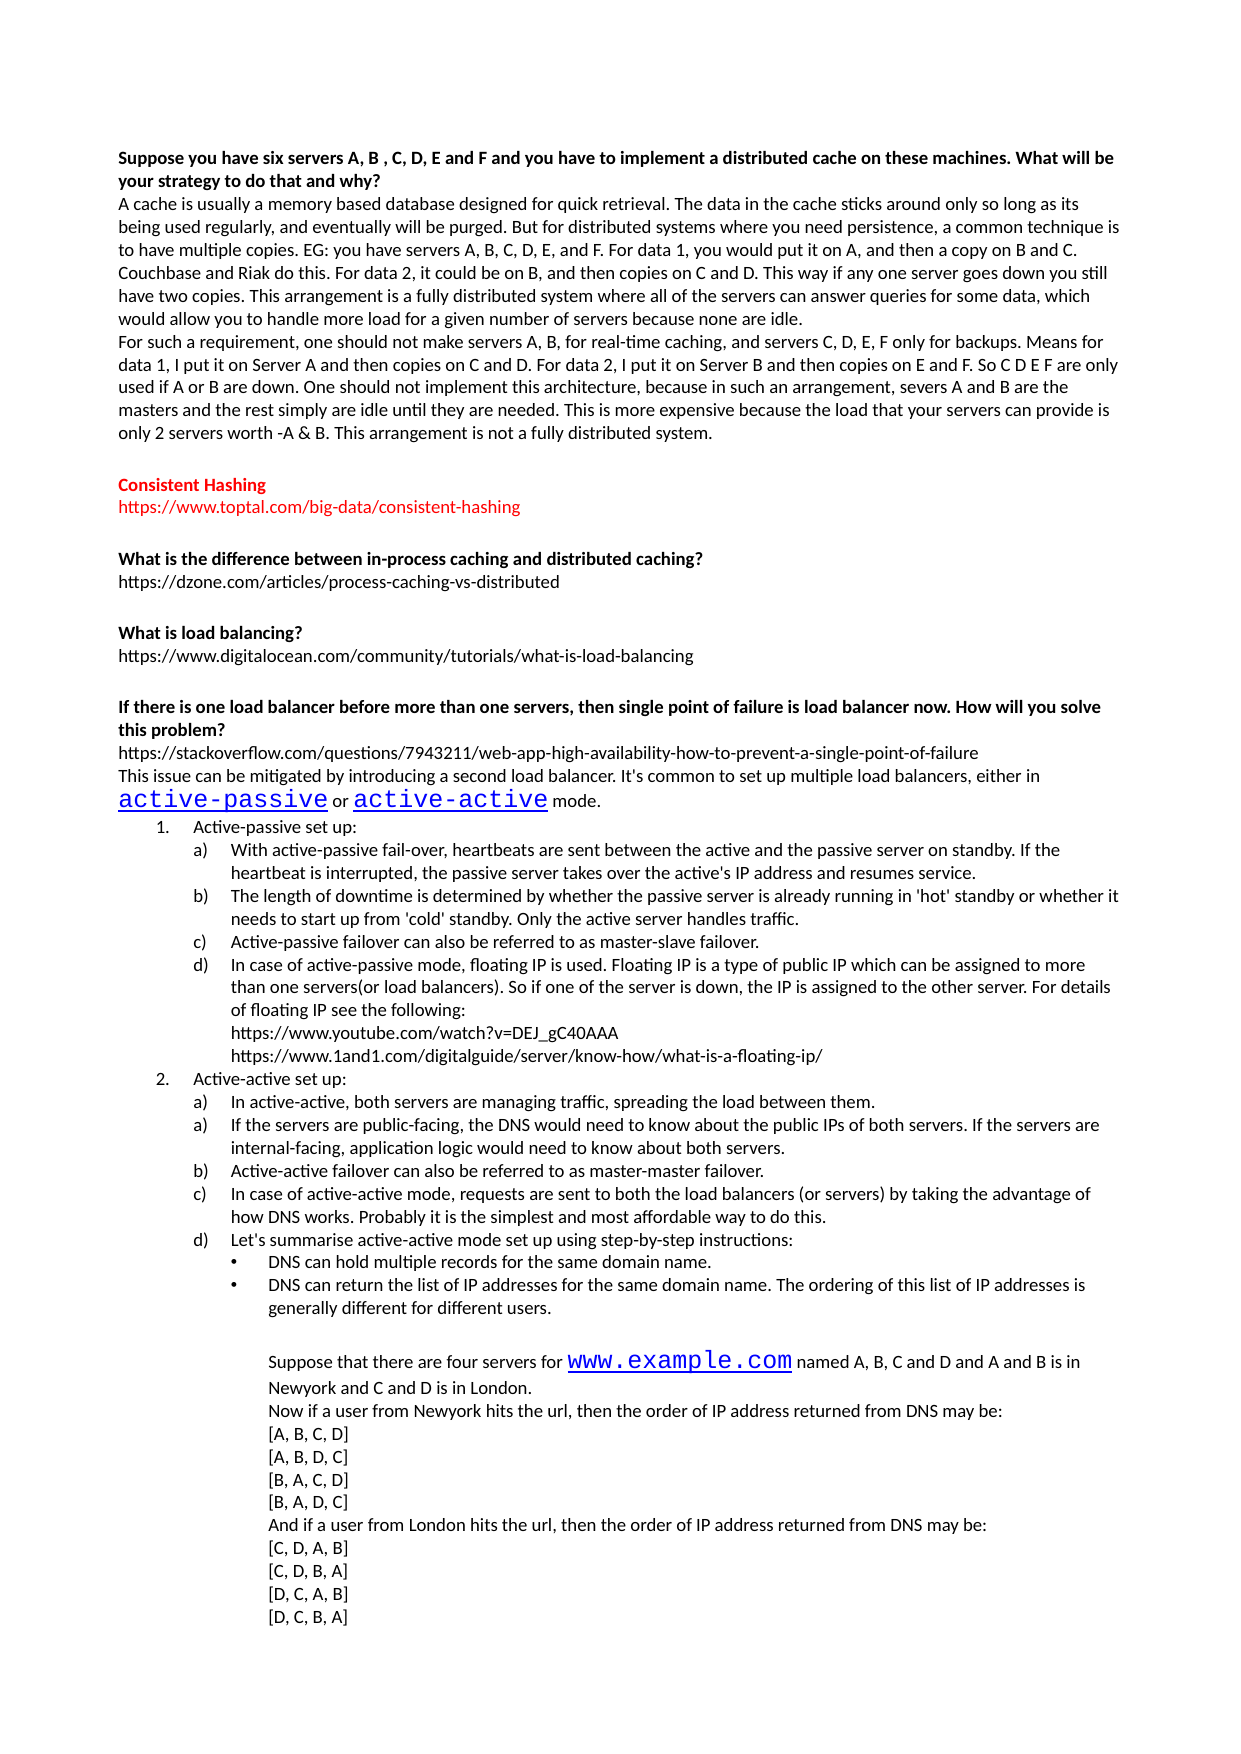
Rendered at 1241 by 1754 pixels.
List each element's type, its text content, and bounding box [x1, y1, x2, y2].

text https://stackoverflow.com/questions/7943211/web-app-high-availability-how-to-prevent-a-single-point-of-failure [118, 741, 1122, 764]
list [C, D, B, A] [231, 1559, 1122, 1582]
list In case of active-active mode, requests are sent to both the load balancers (or servers) by taking the advantage of how DNS works. Probably it is the simplest and most affordable way to do this. [193, 1182, 1122, 1228]
text This issue can be mitigated by introducing a second load balancer. It's common to set up multiple load balancers, either in active-passive or active-active mode. [118, 764, 1122, 815]
list And if a user from London hits the url, then the order of IP address returned from DNS may be: [231, 1513, 1122, 1536]
list With active-passive fail-over, heartbeats are sent between the active and the passive server on standby. If the heartbeat is interrupted, the passive server takes over the active's IP address and resumes service. [193, 838, 1122, 884]
list Active-passive set up: [156, 815, 1122, 838]
text What is load balancing? [118, 621, 1122, 644]
text Consistent Hashing [118, 473, 1122, 496]
text Suppose you have six servers A, B , C, D, E and F and you have to implement a distributed cache on these machines. What will be your strategy to do that and why? [118, 146, 1122, 192]
list https://www.1and1.com/digitalguide/server/know-how/what-is-a-floating-ip/ [193, 1044, 1122, 1067]
list Active-active failover can also be referred to as master-master failover. [193, 1159, 1122, 1182]
text If there is one load balancer before more than one servers, then single point of failure is load balancer now. How will you solve this problem? [118, 695, 1122, 741]
list Active-active set up: [156, 1067, 1122, 1090]
list DNS can return the list of IP addresses for the same domain name. The ordering of this list of IP addresses is generally different for different users. [231, 1273, 1122, 1319]
list [B, A, D, C] [231, 1491, 1122, 1513]
text What is the difference between in-process caching and distributed caching? [118, 547, 1122, 570]
list [D, C, A, B] [231, 1582, 1122, 1605]
list https://www.youtube.com/watch?v=DEJ_gC40AAA [193, 1021, 1122, 1044]
text https://www.toptal.com/big-data/consistent-hashing [118, 496, 1122, 518]
list The length of downtime is determined by whether the passive server is already running in 'hot' standby or whether it needs to start up from 'cold' standby. Only the active server handles traffic. [193, 884, 1122, 930]
text https://dzone.com/articles/process-caching-vs-distributed [118, 570, 1122, 593]
list In active-active, both servers are managing traffic, spreading the load between them. [193, 1090, 1122, 1113]
list Suppose that there are four servers for www.example.com named A, B, C and D and A and B is in Newyork and C and D is in London. [231, 1348, 1122, 1399]
list If the servers are public-facing, the DNS would need to know about the public IPs of both servers. If the servers are internal-facing, application logic would need to know about both servers. [193, 1113, 1122, 1159]
list [B, A, C, D] [231, 1468, 1122, 1491]
text For such a requirement, one should not make servers A, B, for real-time caching, and servers C, D, E, F only for backups. Means for data 1, I put it on Server A and then copies on C and D. For data 2, I put it on Server B and then copies on E and F. So C D E F are only used if A or B are down. One should not implement this architecture, because in such an arrangement, severs A and B are the masters and the rest simply are idle until they are needed. This is more expensive because the load that your servers can provide is only 2 servers worth -A & B. This arrangement is not a fully distributed system. [118, 330, 1122, 444]
list Let's summarise active-active mode set up using step-by-step instructions: [193, 1228, 1122, 1251]
list [A, B, D, C] [231, 1445, 1122, 1468]
list DNS can hold multiple records for the same domain name. [231, 1251, 1122, 1273]
text https://www.digitalocean.com/community/tutorials/what-is-load-balancing [118, 644, 1122, 667]
list Active-passive failover can also be referred to as master-slave failover. [193, 930, 1122, 953]
list In case of active-passive mode, floating IP is used. Floating IP is a type of public IP which can be assigned to more than one servers(or load balancers). So if one of the server is down, the IP is assigned to the other server. For details of floating IP see the following: [193, 953, 1122, 1021]
list [D, C, B, A] [231, 1605, 1122, 1628]
list [C, D, A, B] [231, 1536, 1122, 1559]
text A cache is usually a memory based database designed for quick retrieval. The data in the cache sticks around only so long as its being used regularly, and eventually will be purged. But for distributed systems where you need persistence, a common technique is to have multiple copies. EG: you have servers A, B, C, D, E, and F. For data 1, you would put it on A, and then a copy on B and C. Couchbase and Riak do this. For data 2, it could be on B, and then copies on C and D. This way if any one server goes down you still have two copies. This arrangement is a fully distributed system where all of the servers can answer queries for some data, which would allow you to handle more load for a given number of servers because none are idle. [118, 192, 1122, 330]
list [A, B, C, D] [231, 1422, 1122, 1445]
list Now if a user from Newyork hits the url, then the order of IP address returned from DNS may be: [231, 1399, 1122, 1422]
